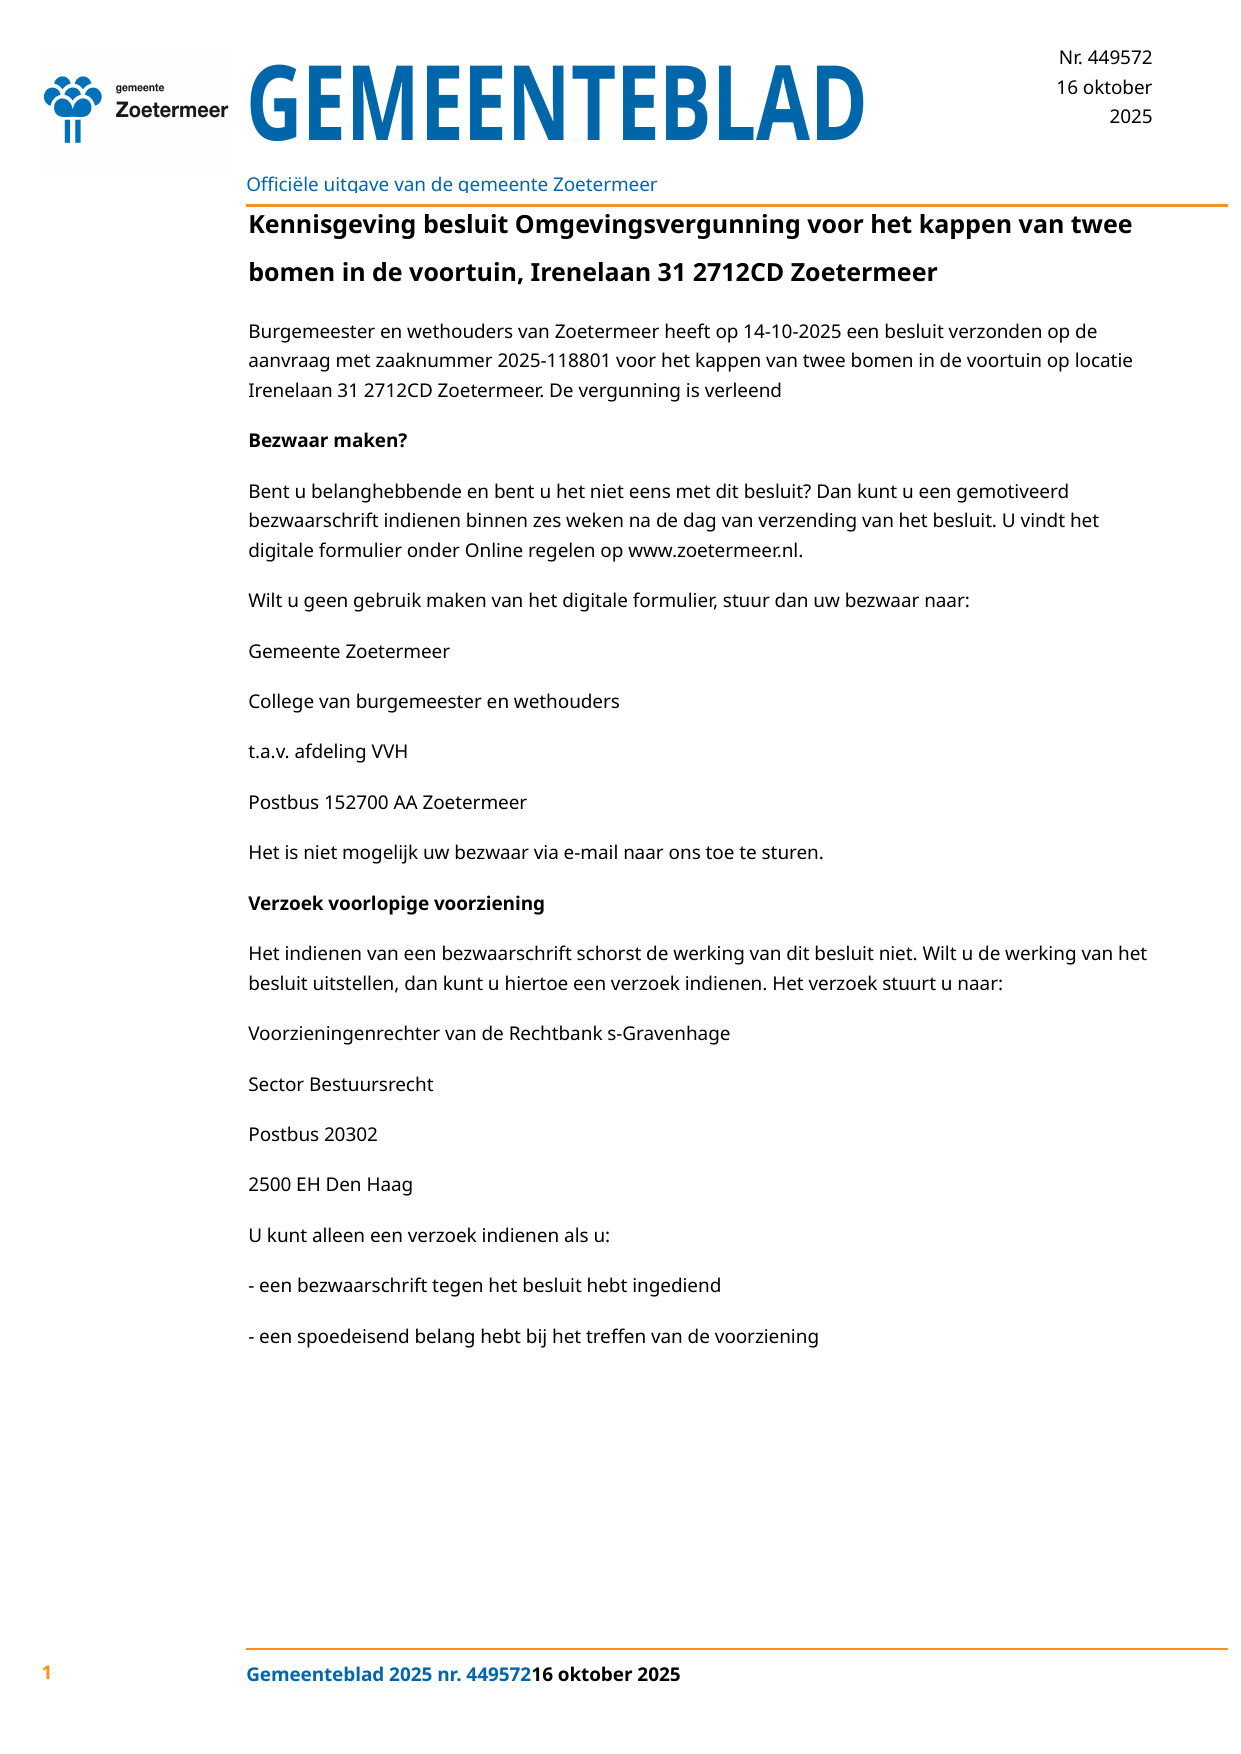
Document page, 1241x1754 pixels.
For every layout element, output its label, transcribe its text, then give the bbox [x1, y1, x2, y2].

text 2500 EH Den Haag [248, 1172, 1152, 1197]
text Kennisgeving besluit Omgevingsvergunning voor het kappen van twee bomen in de voortuin, Irenelaan 31 2712CD Zoetermeer [248, 207, 1152, 288]
text Het is niet mogelijk uw bezwaar via e-mail naar ons toe te sturen. [248, 839, 1152, 865]
text - een spoedeisend belang hebt bij het treffen van de voorziening [248, 1323, 1152, 1349]
text Bezwaar maken? [248, 427, 1152, 453]
text U kunt alleen een verzoek indienen als u: [248, 1222, 1152, 1248]
text Postbus 152700 AA Zoetermeer [248, 789, 1152, 815]
text Verzoek voorlopige voorziening [248, 890, 1152, 916]
text - een bezwaarschrift tegen het besluit hebt ingediend [248, 1272, 1152, 1298]
text Burgemeester en wethouders van Zoetermeer heeft op 14-10-2025 een besluit verzonden op de aanvraag met zaaknummer 2025-118801 voor het kappen van twee bomen in de voortuin op locatie Irenelaan 31 2712CD Zoetermeer. De vergunning is verleend [248, 318, 1152, 403]
text t.a.v. afdeling VVH [248, 739, 1152, 764]
text Gemeente Zoetermeer [248, 638, 1152, 664]
text Voorzieningenrechter van de Rechtbank s-Gravenhage [248, 1020, 1152, 1046]
picture [41, 47, 231, 172]
text Bent u belanghebbende en bent u het niet eens met dit besluit? Dan kunt u een gemotiveerd bezwaarschrift indienen binnen zes weken na de dag van verzending van het besluit. U vindt het digitale formulier onder Online regelen op www.zoetermeer.nl. [248, 478, 1152, 563]
text College van burgemeester en wethouders [248, 688, 1152, 714]
text Postbus 20302 [248, 1121, 1152, 1147]
text Het indienen van een bezwaarschrift schorst de werking van dit besluit niet. Wilt u de werking van het besluit uitstellen, dan kunt u hiertoe een verzoek indienen. Het verzoek stuurt u naar: [248, 940, 1152, 996]
text Wilt u geen gebruik maken van het digitale formulier, stuur dan uw bezwaar naar: [248, 587, 1152, 613]
text Sector Bestuursrecht [248, 1071, 1152, 1097]
